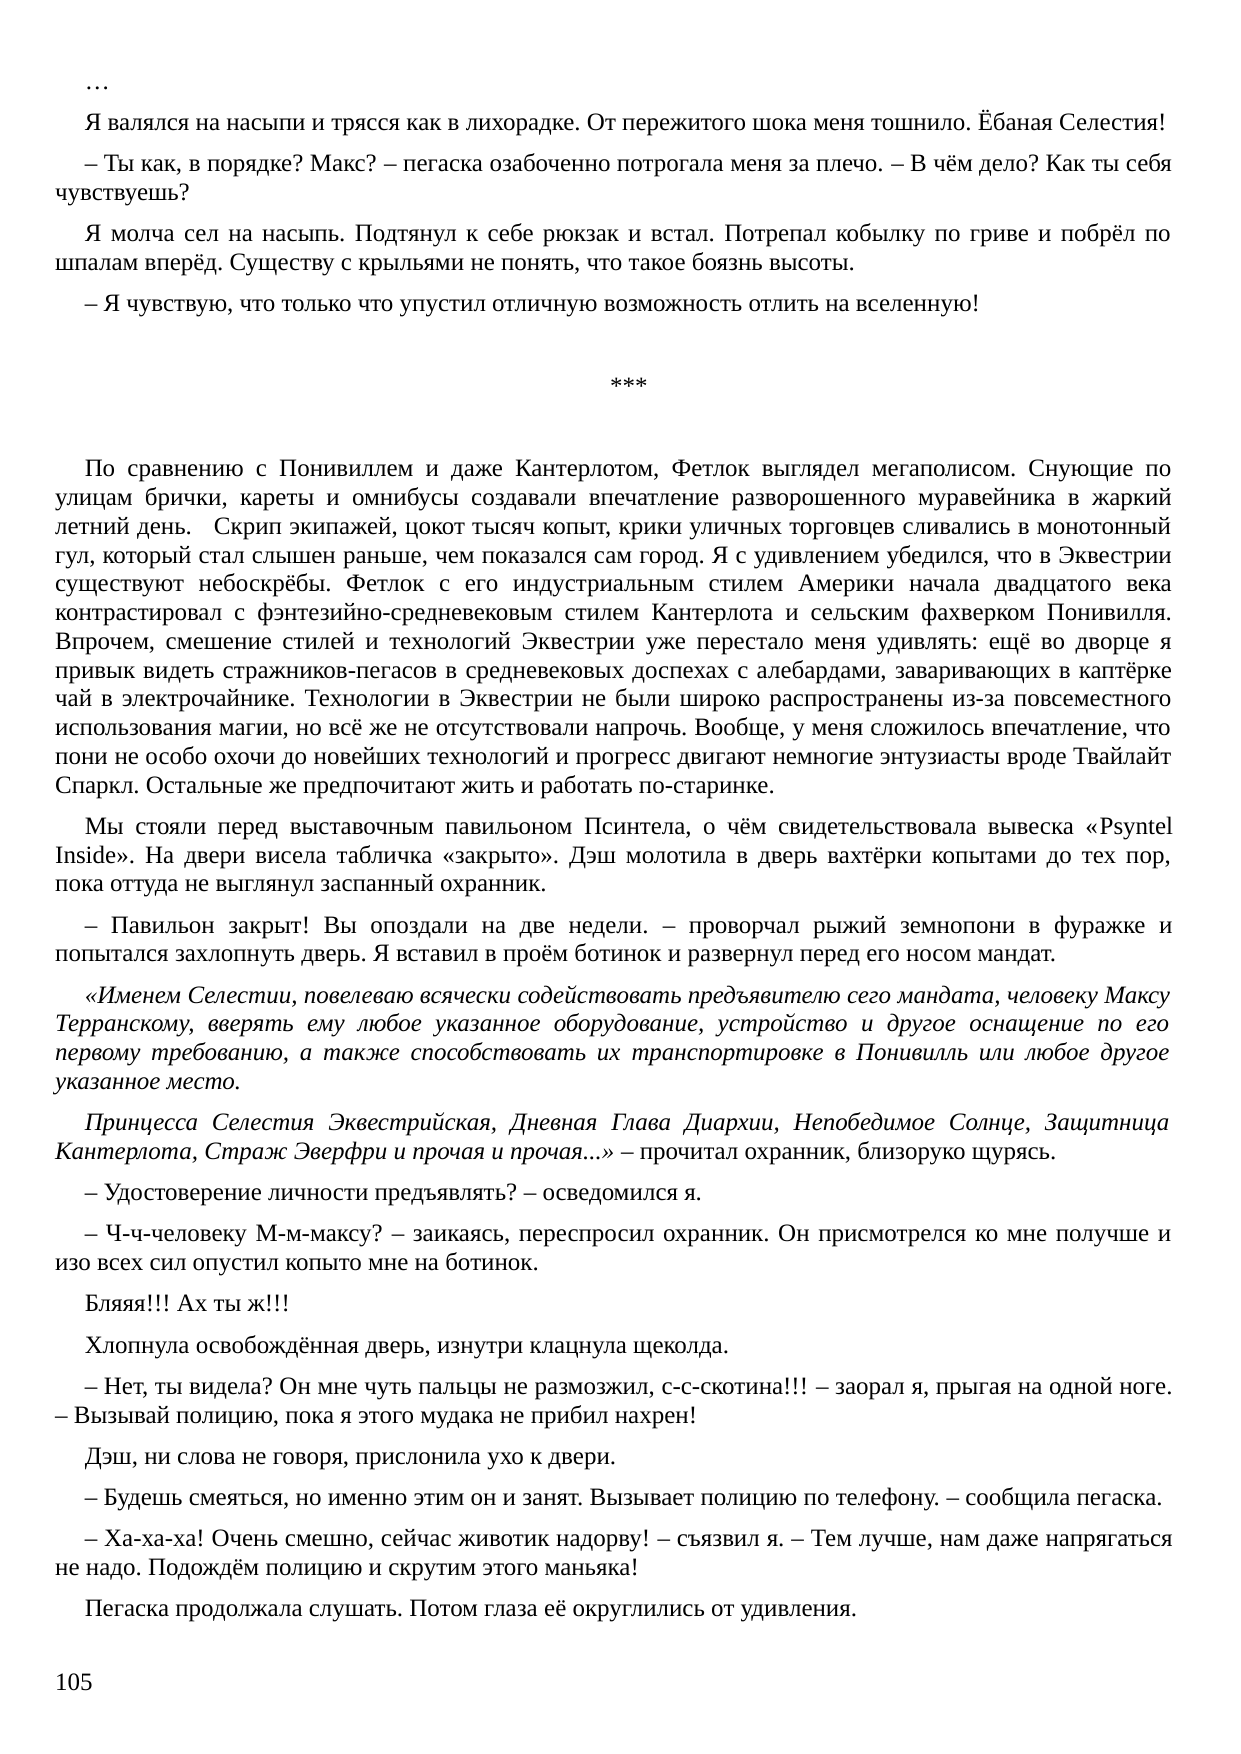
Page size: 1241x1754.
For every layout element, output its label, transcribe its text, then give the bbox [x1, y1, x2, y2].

text – Будешь смеяться, но именно этим он и занят. Вызывает полицию по телефону. – сообщила пегаска. [55, 1482, 1173, 1511]
text «Именем Селестии, повелеваю всячески содействовать предъявителю сего мандата, человеку Максу Терранскому, вверять ему любое указанное оборудование, устройство и другое оснащение по его первому требованию, а также способствовать их транспортировке в Понивилль или любое другое указанное место. [55, 980, 1173, 1095]
text Я валялся на насыпи и трясся как в лихорадке. От пережитого шока меня тошнило. Ёбаная Селестия! [55, 107, 1173, 136]
text Бляяя!!! Ах ты ж!!! [55, 1288, 1173, 1317]
text По сравнению с Понивиллем и даже Кантерлотом, Фетлок выглядел мегаполисом. Снующие по улицам брички, кареты и омнибусы создавали впечатление разворошенного муравейника в жаркий летний день. Скрип экипажей, цокот тысяч копыт, крики уличных торговцев сливались в монотонный гул, который стал слышен раньше, чем показался сам город. Я с удивлением убедился, что в Эквестрии существуют небоскрёбы. Фетлок с его индустриальным стилем Америки начала двадцатого века контрастировал с фэнтезийно-средневековым стилем Кантерлота и сельским фахверком Понивилля. Впрочем, смешение стилей и технологий Эквестрии уже перестало меня удивлять: ещё во дворце я привык видеть стражников-пегасов в средневековых доспехах с алебардами, заваривающих в каптёрке чай в электрочайнике. Технологии в Эквестрии не были широко распространены из-за повсеместного использования магии, но всё же не отсутствовали напрочь. Вообще, у меня сложилось впечатление, что пони не особо охочи до новейших технологий и прогресс двигают немногие энтузиасты вроде Твайлайт Спаркл. Остальные же предпочитают жить и работать по-старинке. [55, 453, 1173, 798]
text – Ч-ч-человеку М-м-максу? – заикаясь, переспросил охранник. Он присмотрелся ко мне получше и изо всех сил опустил копыто мне на ботинок. [55, 1218, 1173, 1276]
text Хлопнула освобождённая дверь, изнутри клацнула щеколда. [55, 1330, 1173, 1358]
text Я молча сел на насыпь. Подтянул к себе рюкзак и встал. Потрепал кобылку по гриве и побрёл по шпалам вперёд. Существу с крыльями не понять, что такое боязнь высоты. [55, 218, 1173, 276]
text – Нет, ты видела? Он мне чуть пальцы не размозжил, с-с-скотина!!! – заорал я, прыгая на одной ноге. – Вызывай полицию, пока я этого мудака не прибил нахрен! [55, 1371, 1173, 1428]
text – Ха-ха-ха! Очень смешно, сейчас животик надорву! – съязвил я. – Тем лучше, нам даже напрягаться не надо. Подождём полицию и скрутим этого маньяка! [55, 1523, 1173, 1581]
text Пегаска продолжала слушать. Потом глаза её округлились от удивления. [55, 1593, 1173, 1622]
text – Удостоверение личности предъявлять? – осведомился я. [55, 1177, 1173, 1206]
text Дэш, ни слова не говоря, прислонила ухо к двери. [55, 1441, 1173, 1470]
text – Я чувствую, что только что упустил отличную возможность отлить на вселенную! [55, 288, 1173, 317]
text – Ты как, в порядке? Макс? – пегаска озабоченно потрогала меня за плечо. – В чём дело? Как ты себя чувствуешь? [55, 148, 1173, 206]
text Принцесса Селестия Эквестрийская, Дневная Глава Диархии, Непобедимое Солнце, Защитница Кантерлота, Страж Эверфри и прочая и прочая...» – прочитал охранник, близоруко щурясь. [55, 1107, 1173, 1165]
text … [55, 66, 1173, 95]
text *** [55, 371, 1173, 400]
text Мы стояли перед выставочным павильоном Псинтела, о чём свидетельствовала вывеска «Psyntel Inside». На двери висела табличка «закрыто». Дэш молотила в дверь вахтёрки копытами до тех пор, пока оттуда не выглянул заспанный охранник. [55, 811, 1173, 897]
text – Павильон закрыт! Вы опоздали на две недели. – проворчал рыжий земнопони в фуражке и попытался захлопнуть дверь. Я вставил в проём ботинок и развернул перед его носом мандат. [55, 910, 1173, 967]
